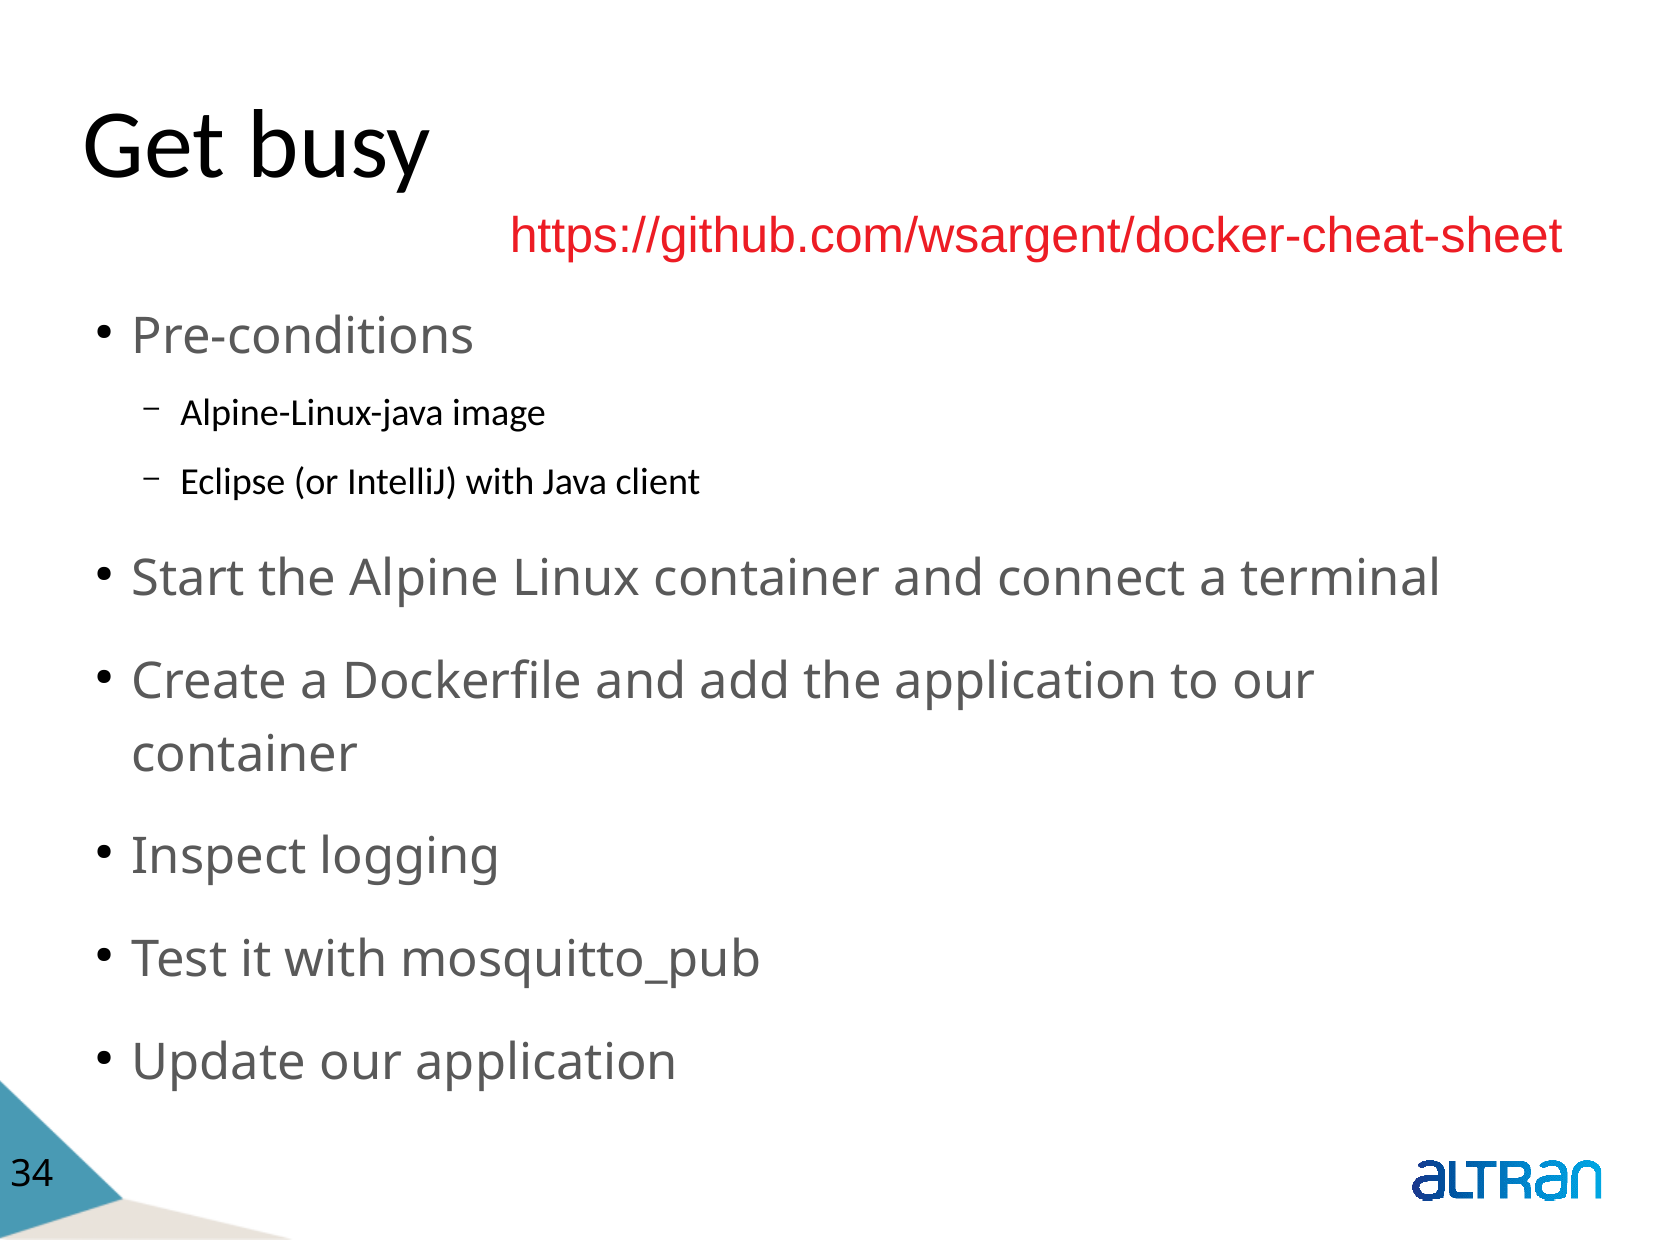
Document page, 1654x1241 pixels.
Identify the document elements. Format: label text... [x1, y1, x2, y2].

picture [0, 1072, 316, 1240]
title Get busy [82, 49, 1571, 257]
list Pre-conditions Alpine-Linux-java image Eclipse (or IntelliJ) with Java client Start the Alpine Linux container and connect a terminal Create a Dockerfile and add the application to our container Inspect logging Test it with mosquitto_pub Update our application [82, 290, 1531, 1096]
picture [1412, 1160, 1559, 1201]
picture [1595, 1160, 1602, 1167]
picture [1543, 1182, 1560, 1193]
picture [1555, 1160, 1602, 1201]
text_box https://github.com/wsargent/docker-cheat-sheet [495, 200, 1621, 291]
